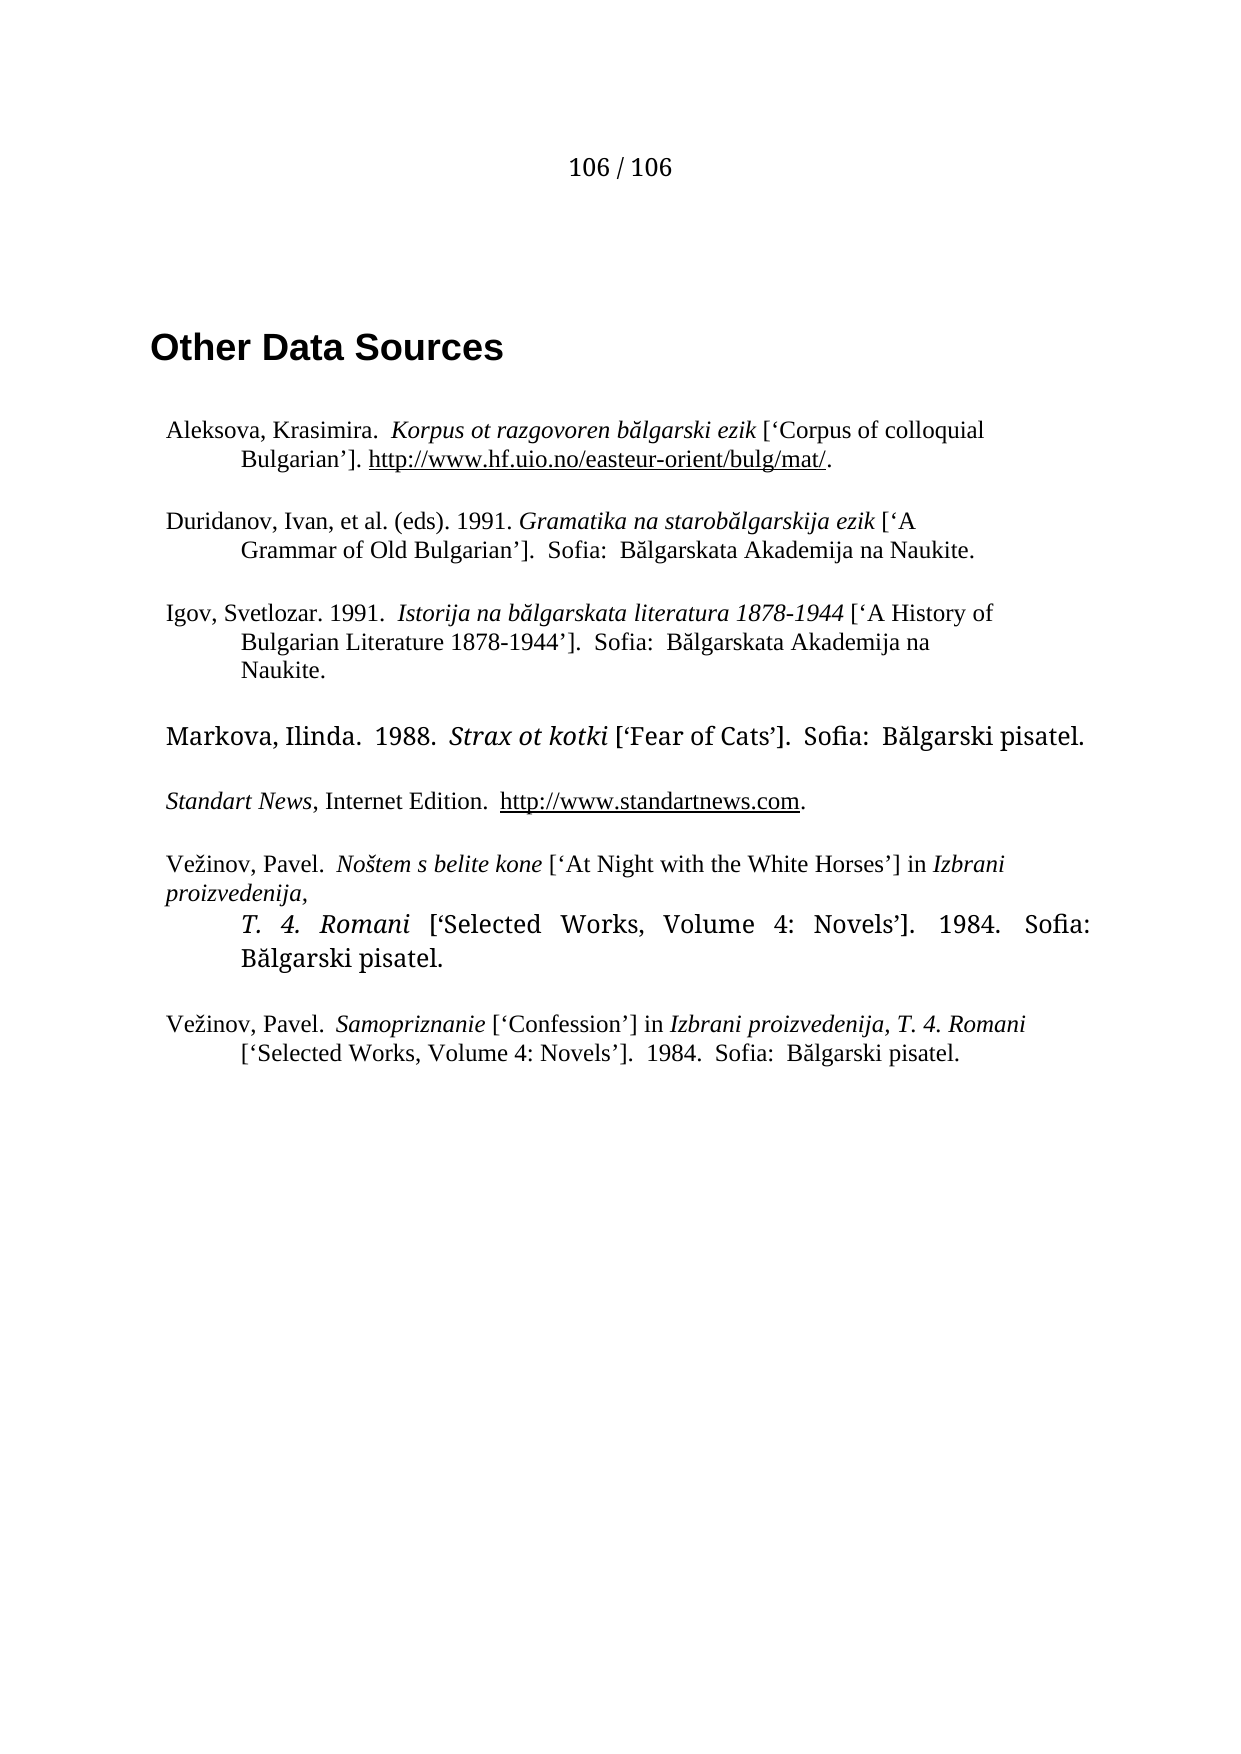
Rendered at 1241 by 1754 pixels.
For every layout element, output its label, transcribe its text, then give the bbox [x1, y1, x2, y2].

text Duridanov, Ivan, et al. (eds). 1991. Gramatika na starobălgarskija ezik [‘A Grammar of Old Bulgarian’]. Sofia: Bălgarskata Akademija na Naukite. [166, 506, 1008, 564]
text Standart News, Internet Edition. http://www.standartnews.com. [166, 786, 1091, 815]
subtitle Other Data Sources [150, 325, 1091, 368]
text Vežinov, Pavel. Noštem s belite kone [‘At Night with the White Horses’] in Izbrani proizvedenija, [166, 849, 1091, 907]
text Aleksova, Krasimira. Korpus ot razgovoren bălgarski ezik [‘Corpus of colloquial Bulgarian’]. http://www.hf.uio.no/easteur-orient/bulg/mat/. [166, 415, 1032, 472]
text Markova, Ilinda. 1988. Strax ot kotki [‘Fear of Cats’]. Sofia: Bălgarski pisatel. [166, 718, 1091, 752]
text Vežinov, Pavel. Samopriznanie [‘Confession’] in Izbrani proizvedenija, T. 4. Romani [‘Selected Works, Volume 4: Novels’]. 1984. Sofia: Bălgarski pisatel. [166, 1009, 1048, 1067]
text T. 4. Romani [‘Selected Works, Volume 4: Novels’]. 1984. Sofia: Bălgarski pisatel. [241, 907, 1091, 975]
text Igov, Svetlozar. 1991. Istorija na bălgarskata literatura 1878-1944 [‘A History of Bulgarian Literature 1878-1944’]. Sofia: Bălgarskata Akademija na Naukite. [166, 598, 1017, 684]
